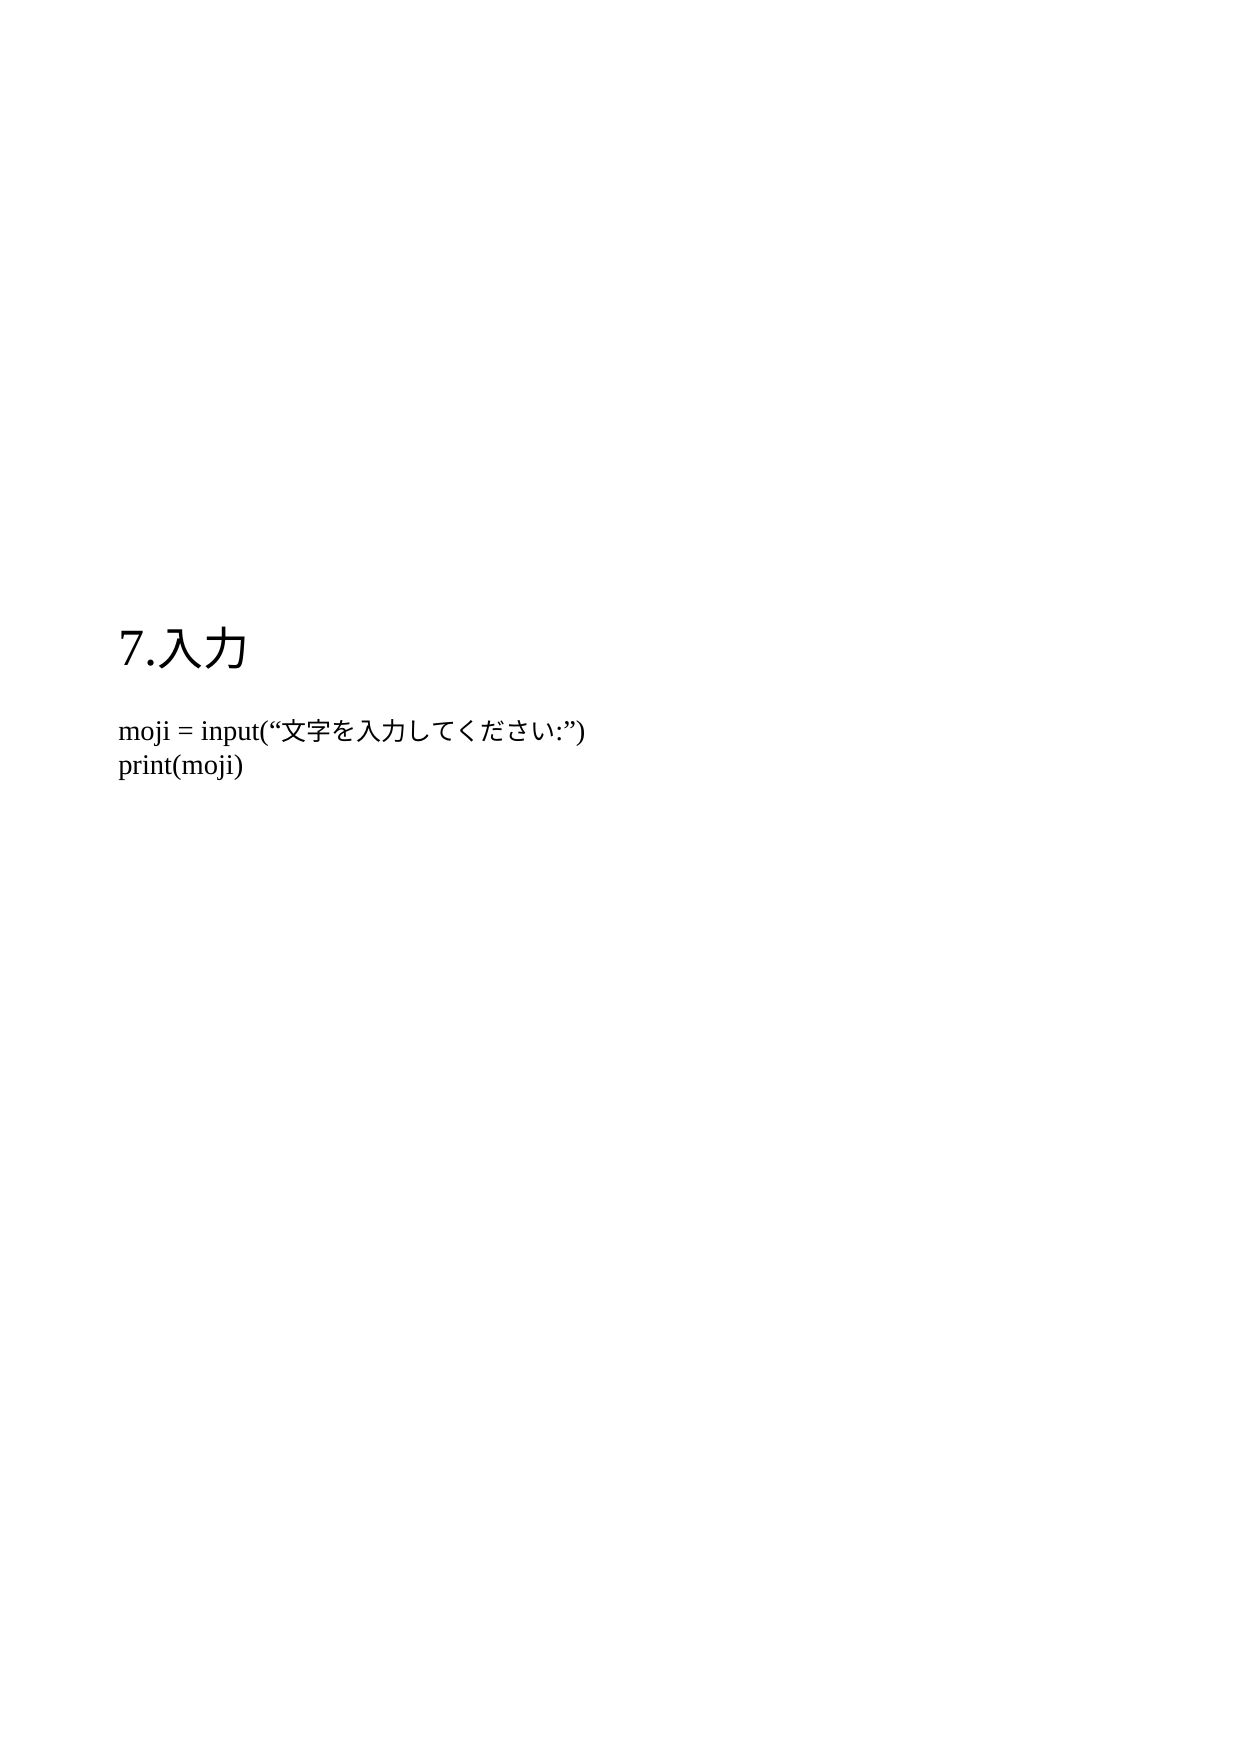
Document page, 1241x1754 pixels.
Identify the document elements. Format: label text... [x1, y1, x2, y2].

text 7.入力 [118, 612, 1122, 678]
text print(moji) [118, 747, 1122, 780]
text moji = input(“文字を入力してください:”) [118, 711, 1122, 747]
